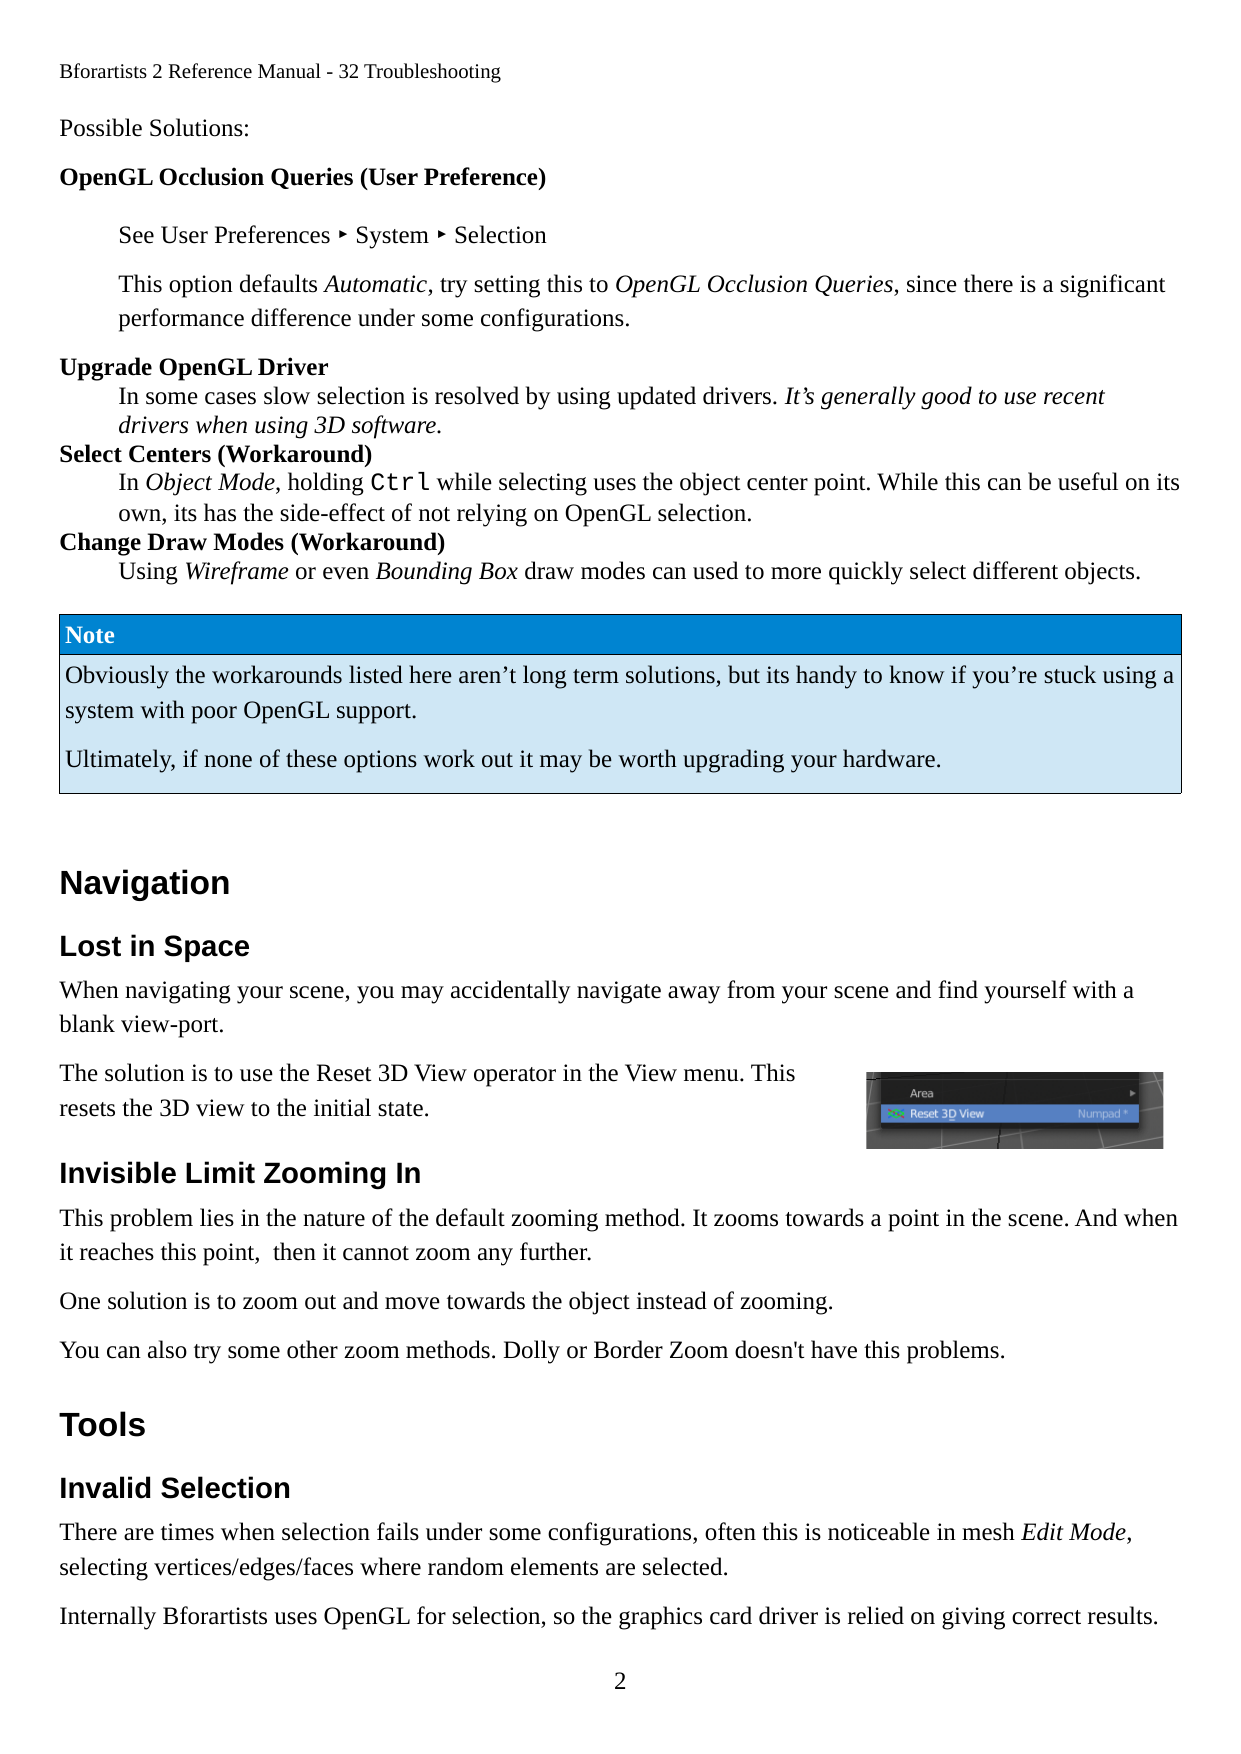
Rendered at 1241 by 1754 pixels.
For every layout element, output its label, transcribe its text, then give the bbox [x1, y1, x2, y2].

subtitle OpenGL Occlusion Queries (User Preference) [59, 162, 1181, 190]
text One solution is to zoom out and move towards the object instead of zooming. [59, 1286, 1181, 1315]
text When navigating your scene, you may accidentally navigate away from your scene and find yourself with a blank view-port. [59, 975, 1181, 1038]
text This option defaults Automatic, try setting this to OpenGL Occlusion Queries, since there is a significant performance difference under some configurations. [118, 269, 1181, 332]
list In Object Mode, holding Ctrl while selecting uses the object center point. While this can be useful on its own, its has the side-effect of not relying on OpenGL selection. [118, 467, 1181, 527]
text Possible Solutions: [59, 113, 1181, 141]
subtitle Invalid Selection [59, 1471, 1181, 1505]
text This problem lies in the nature of the default zooming method. It zooms towards a point in the scene. And when it reaches this point, then it cannot zoom any further. [59, 1203, 1181, 1266]
text The solution is to use the Reset 3D View operator in the View menu. This resets the 3D view to the initial state. [59, 1058, 1181, 1122]
subtitle Upgrade OpenGL Driver [59, 352, 1181, 381]
picture [866, 1072, 1164, 1149]
text There are times when selection fails under some configurations, often this is noticeable in mesh Edit Mode, selecting vertices/edges/faces where random elements are selected. [59, 1517, 1181, 1580]
text See User Preferences ‣ System ‣ Selection [118, 220, 1181, 249]
subtitle Tools [59, 1405, 1181, 1444]
table_cell Obviously the workarounds listed here aren’t long term solutions, but its handy to know if you’re stuck using a system with poor OpenGL support. Ultimately, if none of these options work out it may be worth upgrading your hardware. [60, 655, 1181, 793]
list In some cases slow selection is resolved by using updated drivers. It’s generally good to use recent drivers when using 3D software. [118, 381, 1181, 439]
list Using Wireframe or even Bounding Box draw modes can used to more quickly select different objects. [118, 556, 1181, 584]
subtitle Invisible Limit Zooming In [59, 1156, 1181, 1190]
subtitle Change Draw Modes (Workaround) [59, 527, 1181, 556]
text You can also try some other zoom methods. Dolly or Border Zoom doesn't have this problems. [59, 1335, 1181, 1364]
table_header Note [60, 615, 1181, 654]
subtitle Navigation [59, 863, 1181, 901]
subtitle Select Centers (Workaround) [59, 439, 1181, 467]
subtitle Lost in Space [59, 928, 1181, 962]
text Internally Bforartists uses OpenGL for selection, so the graphics card driver is relied on giving correct results. [59, 1601, 1181, 1629]
